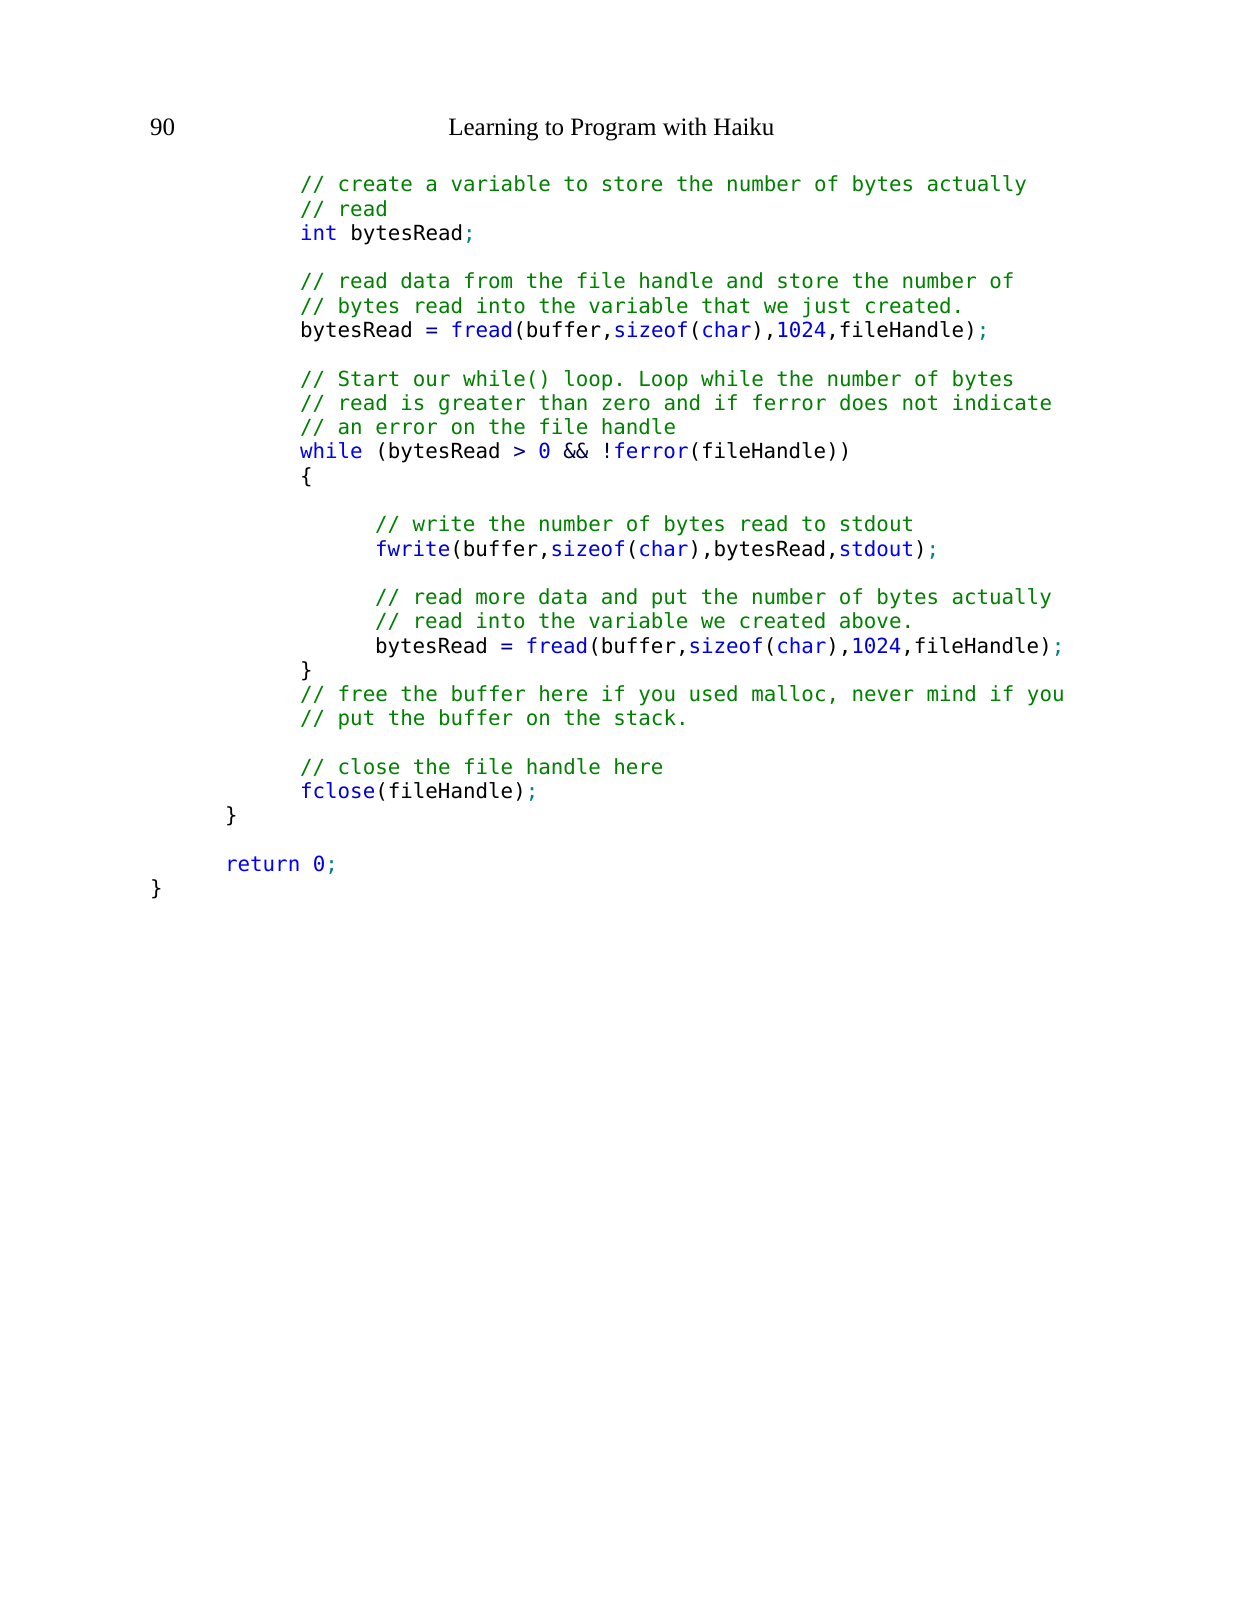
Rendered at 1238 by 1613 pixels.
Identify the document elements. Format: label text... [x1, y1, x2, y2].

text // read [150, 197, 1072, 221]
text // close the file handle here [150, 755, 1072, 779]
text // read is greater than zero and if ferror does not indicate [150, 391, 1072, 415]
text int bytesRead; [150, 221, 1072, 245]
text // read into the variable we created above. [150, 609, 1072, 634]
text // write the number of bytes read to stdout [150, 512, 1072, 537]
text // bytes read into the variable that we just created. [150, 294, 1072, 318]
text } [150, 803, 1072, 828]
text // an error on the file handle [150, 415, 1072, 439]
text // put the buffer on the stack. [150, 706, 1072, 731]
text // free the buffer here if you used malloc, never mind if you [150, 682, 1072, 706]
text return 0; [150, 852, 1072, 876]
text // read data from the file handle and store the number of [150, 269, 1072, 294]
text { [150, 464, 1072, 488]
text fclose(fileHandle); [150, 779, 1072, 803]
text fwrite(buffer,sizeof(char),bytesRead,stdout); [150, 537, 1072, 561]
text bytesRead = fread(buffer,sizeof(char),1024,fileHandle); [150, 318, 1072, 342]
text // read more data and put the number of bytes actually [150, 585, 1072, 609]
text } [150, 658, 1072, 682]
text // create a variable to store the number of bytes actually [150, 172, 1072, 197]
text // Start our while() loop. Loop while the number of bytes [150, 367, 1072, 391]
text while (bytesRead > 0 && !ferror(fileHandle)) [150, 439, 1072, 464]
text bytesRead = fread(buffer,sizeof(char),1024,fileHandle); [150, 634, 1072, 658]
text } [150, 876, 1072, 901]
